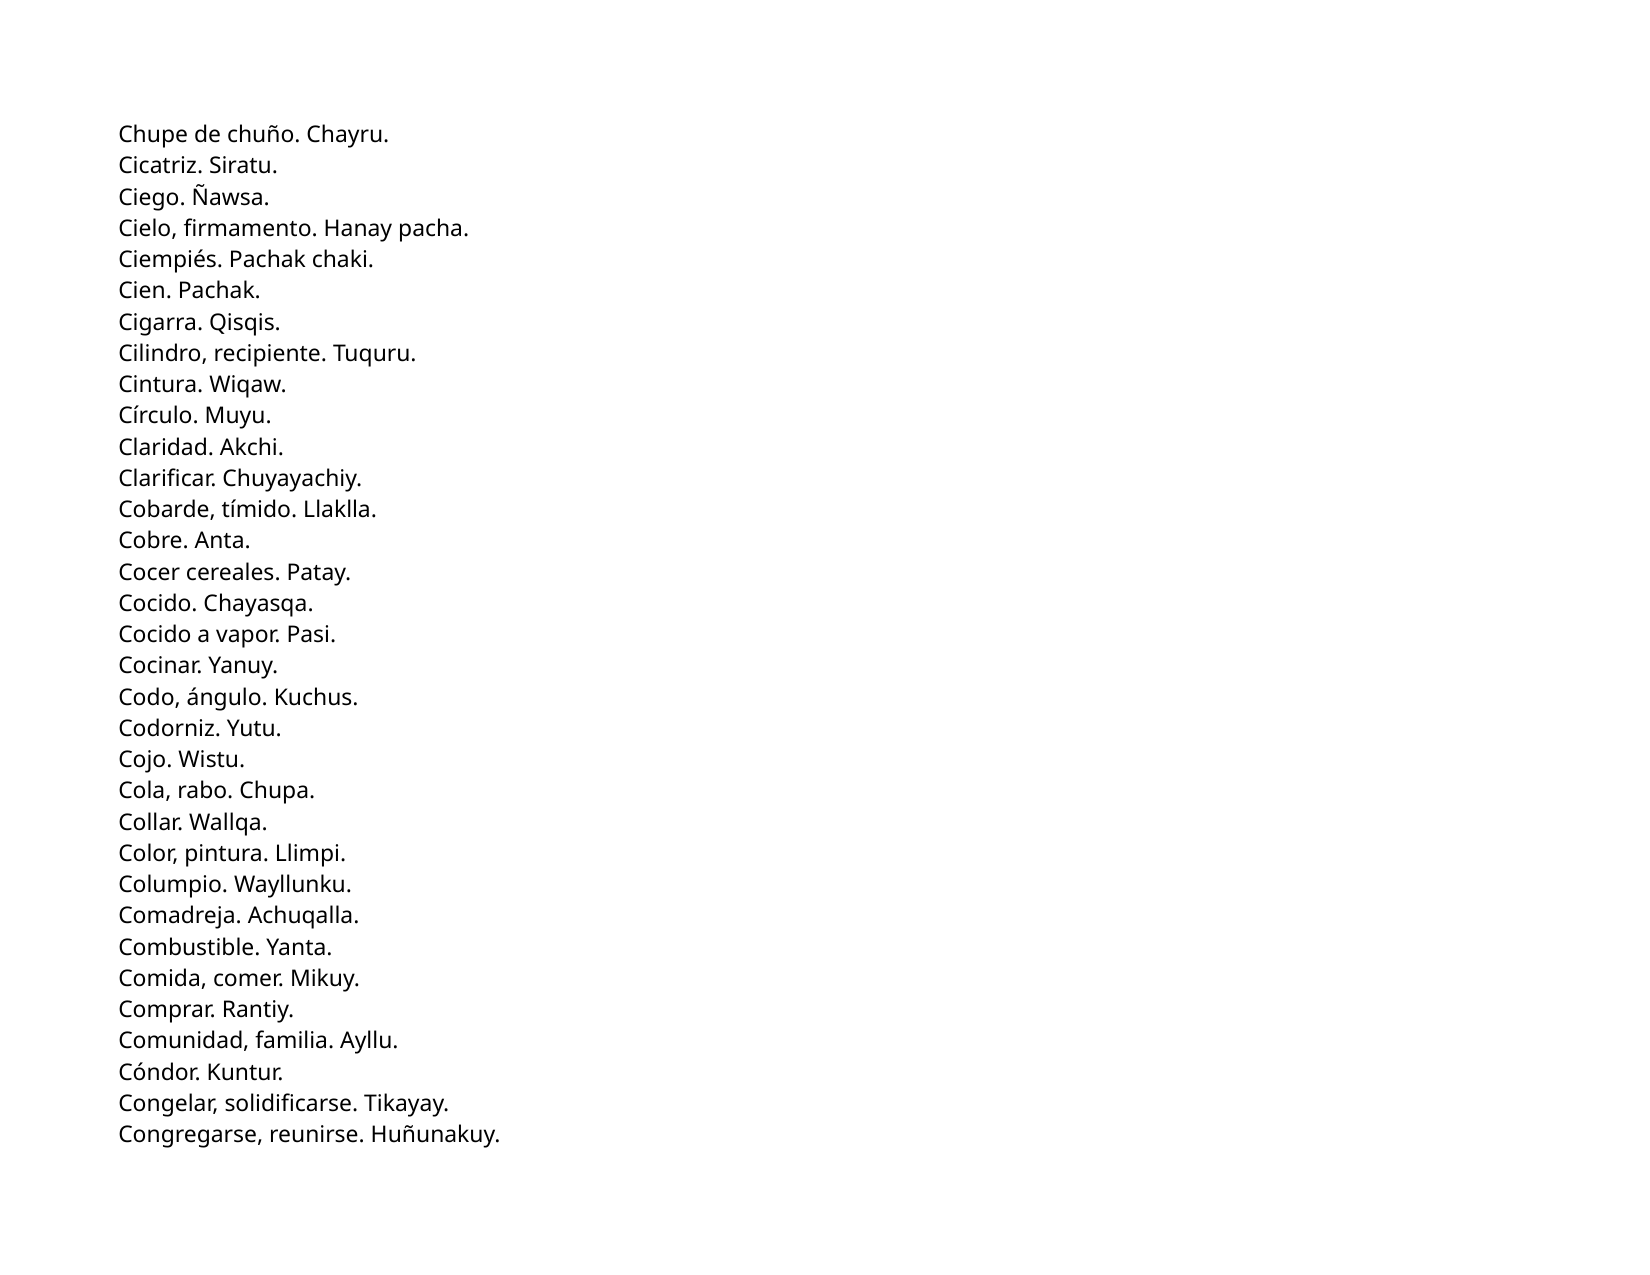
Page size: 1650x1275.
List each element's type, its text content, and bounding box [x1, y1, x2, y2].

text Cilindro, recipiente. Tuquru. [118, 337, 1532, 368]
text Cocido. Chayasqa. [118, 587, 1532, 618]
text Cojo. Wistu. [118, 743, 1532, 774]
text Cintura. Wiqaw. [118, 368, 1532, 399]
text Collar. Wallqa. [118, 806, 1532, 837]
text Comunidad, familia. Ayllu. [118, 1024, 1532, 1056]
text Codorniz. Yutu. [118, 712, 1532, 743]
text Comprar. Rantiy. [118, 993, 1532, 1024]
text Clarificar. Chuyayachiy. [118, 462, 1532, 493]
text Congelar, solidificarse. Tikayay. [118, 1087, 1532, 1118]
text Columpio. Wayllunku. [118, 868, 1532, 899]
text Cola, rabo. Chupa. [118, 774, 1532, 806]
text Círculo. Muyu. [118, 399, 1532, 431]
text Comadreja. Achuqalla. [118, 899, 1532, 931]
text Cocinar. Yanuy. [118, 649, 1532, 681]
text Cielo, firmamento. Hanay pacha. [118, 212, 1532, 243]
text Cobre. Anta. [118, 524, 1532, 556]
text Ciego. Ñawsa. [118, 181, 1532, 212]
text Claridad. Akchi. [118, 431, 1532, 462]
text Cobarde, tímido. Llaklla. [118, 493, 1532, 524]
text Comida, comer. Mikuy. [118, 962, 1532, 993]
text Cóndor. Kuntur. [118, 1056, 1532, 1087]
text Color, pintura. Llimpi. [118, 837, 1532, 868]
text Cocido a vapor. Pasi. [118, 618, 1532, 649]
text Cicatriz. Siratu. [118, 149, 1532, 181]
text Congregarse, reunirse. Huñunakuy. [118, 1118, 1532, 1149]
text Combustible. Yanta. [118, 931, 1532, 962]
text Cocer cereales. Patay. [118, 556, 1532, 587]
text Codo, ángulo. Kuchus. [118, 681, 1532, 712]
text Ciempiés. Pachak chaki. [118, 243, 1532, 274]
text Chupe de chuño. Chayru. [118, 118, 1532, 149]
text Cien. Pachak. [118, 274, 1532, 306]
text Cigarra. Qisqis. [118, 306, 1532, 337]
